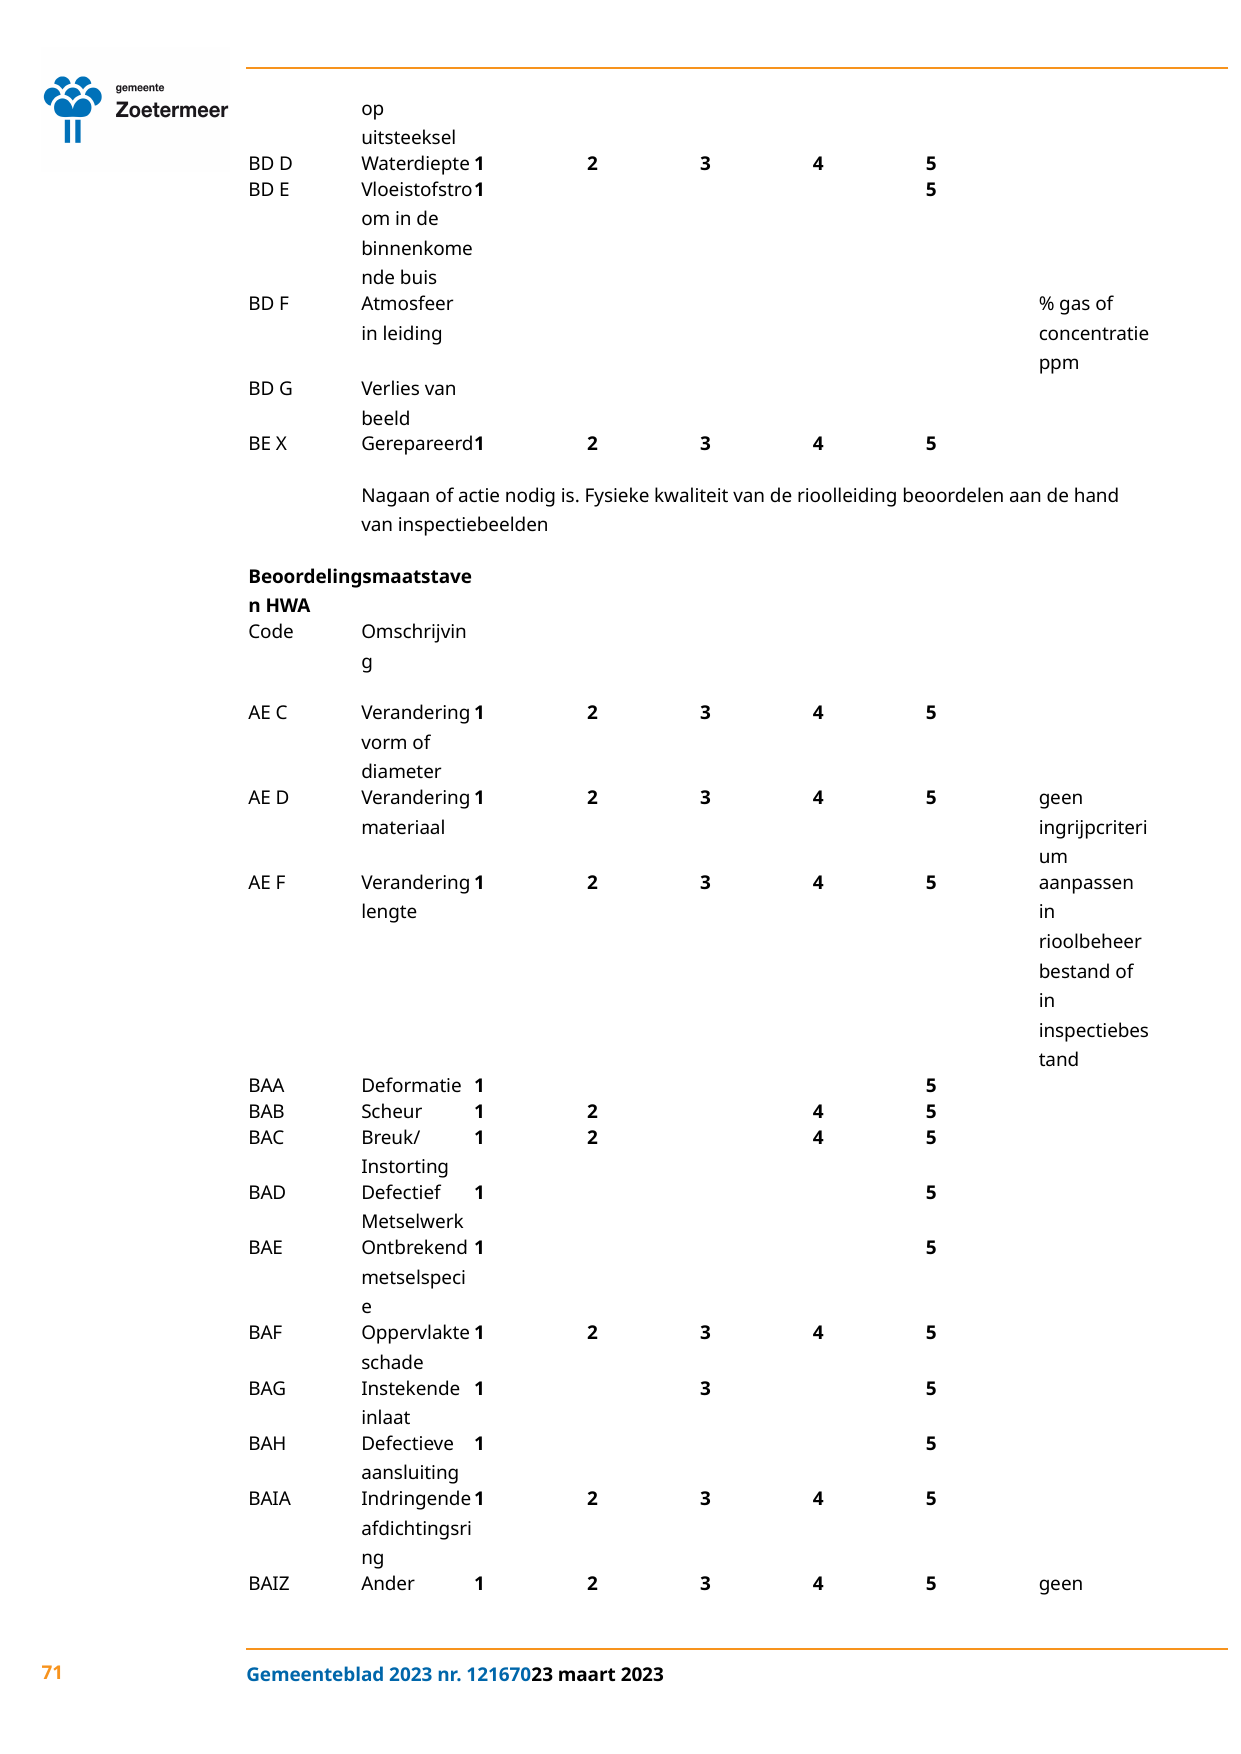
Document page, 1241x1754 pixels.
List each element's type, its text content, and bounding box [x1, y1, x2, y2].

table_cell 5 [926, 176, 1038, 290]
table_cell [813, 290, 926, 375]
table_cell BAB [248, 1098, 361, 1124]
table_cell 5 [926, 1375, 1038, 1430]
table_cell [361, 674, 474, 699]
table_cell 4 [813, 784, 926, 869]
table_cell BAC [248, 1124, 361, 1179]
table_cell 5 [926, 1485, 1038, 1570]
table_cell [700, 618, 813, 674]
table_cell 3 [700, 1485, 813, 1570]
table_cell 5 [926, 1073, 1038, 1098]
table_cell [587, 375, 700, 431]
table_cell [1039, 1319, 1152, 1375]
table_cell Verandering lengte [361, 869, 474, 1072]
table_cell BD E [248, 176, 361, 290]
table_cell 2 [587, 1124, 700, 1179]
table_cell 3 [700, 869, 813, 1072]
table_cell 5 [926, 1430, 1038, 1485]
table_cell Vloeistofstroom in de binnenkomende buis [361, 176, 474, 290]
table_cell 1 [474, 1430, 587, 1485]
table_cell [700, 563, 813, 618]
table_cell [1039, 375, 1152, 431]
table_cell [926, 537, 1038, 563]
table_cell [700, 95, 813, 150]
table_cell 1 [474, 869, 587, 1072]
table_cell 5 [926, 1098, 1038, 1124]
table_cell Defectief Metselwerk [361, 1179, 474, 1234]
table_cell 2 [587, 1319, 700, 1375]
table_cell BAG [248, 1375, 361, 1430]
table_cell 4 [813, 1319, 926, 1375]
table_cell [474, 456, 587, 482]
table_cell AE F [248, 869, 361, 1072]
table_cell [813, 1375, 926, 1430]
table_cell Defectieve aansluiting [361, 1430, 474, 1485]
table_cell BAE [248, 1235, 361, 1319]
table_cell 1 [474, 784, 587, 869]
table_cell [700, 1098, 813, 1124]
table_cell 1 [474, 1073, 587, 1098]
table_cell op uitsteeksel [361, 95, 474, 150]
table_cell Omschrijving [361, 618, 474, 674]
table_cell [1039, 1124, 1152, 1179]
table_cell [700, 456, 813, 482]
table_cell [1039, 1485, 1152, 1570]
table_cell 4 [813, 1570, 926, 1596]
table_cell [926, 674, 1038, 699]
table_cell 1 [474, 699, 587, 784]
table_cell Breuk/Instorting [361, 1124, 474, 1179]
table_cell [587, 1235, 700, 1319]
table_cell [700, 375, 813, 431]
table_cell 5 [926, 1319, 1038, 1375]
table_cell [1039, 150, 1152, 176]
table_cell [1039, 1098, 1152, 1124]
table_cell Ander [361, 1570, 474, 1596]
table_cell [700, 176, 813, 290]
table_cell 5 [926, 1570, 1038, 1596]
table_cell 1 [474, 150, 587, 176]
table_cell Verlies van beeld [361, 375, 474, 431]
table_cell [587, 674, 700, 699]
table_cell 1 [474, 1179, 587, 1234]
table_cell [587, 618, 700, 674]
table_cell [813, 1179, 926, 1234]
table_cell 3 [700, 699, 813, 784]
table_cell Verandering materiaal [361, 784, 474, 869]
table_cell BE X [248, 431, 361, 456]
table_cell 1 [474, 1375, 587, 1430]
table_cell 1 [474, 1098, 587, 1124]
table_cell [813, 456, 926, 482]
table_cell [474, 618, 587, 674]
table_cell [474, 674, 587, 699]
table_cell 3 [700, 1375, 813, 1430]
table_cell Ontbrekend metselspecie [361, 1235, 474, 1319]
table_cell [1039, 431, 1152, 456]
table_cell 3 [700, 150, 813, 176]
table_cell 1 [474, 1485, 587, 1570]
table_cell 4 [813, 1098, 926, 1124]
table_cell BAF [248, 1319, 361, 1375]
table_cell Oppervlakte schade [361, 1319, 474, 1375]
table_cell [700, 290, 813, 375]
table_cell Atmosfeer in leiding [361, 290, 474, 375]
table_cell [926, 375, 1038, 431]
table_cell [587, 1179, 700, 1234]
table_cell 2 [587, 784, 700, 869]
table_cell BD G [248, 375, 361, 431]
table_cell [813, 1073, 926, 1098]
table_cell Beoordelingsmaatstaven HWA [248, 563, 474, 618]
table_cell 5 [926, 1179, 1038, 1234]
table_cell geen ingrijpcriterium [1039, 784, 1152, 869]
table_cell % gas of concentratie ppm [1039, 290, 1152, 375]
table_cell 2 [587, 150, 700, 176]
table_cell [587, 563, 700, 618]
table_cell [587, 95, 700, 150]
table_cell Gerepareerd [361, 431, 474, 456]
table_cell AE C [248, 699, 361, 784]
table_cell [474, 95, 587, 150]
table_cell [813, 537, 926, 563]
table_cell 5 [926, 431, 1038, 456]
table_cell [813, 674, 926, 699]
table_cell 2 [587, 431, 700, 456]
table_cell [1039, 95, 1152, 150]
table_cell [1039, 674, 1152, 699]
table_cell [1039, 563, 1152, 618]
table_cell 2 [587, 1098, 700, 1124]
table_cell [587, 290, 700, 375]
table_cell [587, 1073, 700, 1098]
table_cell geen [1039, 1570, 1152, 1596]
table_cell [248, 482, 361, 537]
table_cell [1039, 176, 1152, 290]
table_cell [700, 1430, 813, 1485]
table_cell 4 [813, 1485, 926, 1570]
table_cell [813, 176, 926, 290]
table_cell 3 [700, 431, 813, 456]
table_cell [248, 537, 361, 563]
table_cell [587, 1430, 700, 1485]
table_cell [587, 1375, 700, 1430]
table_cell [813, 1235, 926, 1319]
table_cell [926, 95, 1038, 150]
table_cell BD F [248, 290, 361, 375]
table_cell Deformatie [361, 1073, 474, 1098]
table_cell [926, 290, 1038, 375]
table_cell [587, 537, 700, 563]
table_cell [474, 290, 587, 375]
table_cell Code [248, 618, 361, 674]
table_cell 2 [587, 1485, 700, 1570]
table_cell 3 [700, 784, 813, 869]
table_cell [813, 1430, 926, 1485]
table_cell [587, 176, 700, 290]
table_cell 4 [813, 1124, 926, 1179]
table_cell Instekende inlaat [361, 1375, 474, 1430]
table_cell Scheur [361, 1098, 474, 1124]
table_cell [361, 537, 474, 563]
table_cell [700, 1179, 813, 1234]
table_cell 5 [926, 869, 1038, 1072]
table_cell 1 [474, 431, 587, 456]
table_cell [700, 537, 813, 563]
table_cell [926, 618, 1038, 674]
table_cell 4 [813, 869, 926, 1072]
table_cell Verandering vorm of diameter [361, 699, 474, 784]
table_cell Waterdiepte [361, 150, 474, 176]
table_cell 1 [474, 1124, 587, 1179]
table_cell BAIA [248, 1485, 361, 1570]
table_cell [474, 563, 587, 618]
table_cell 3 [700, 1570, 813, 1596]
table_cell 4 [813, 699, 926, 784]
table_cell 2 [587, 699, 700, 784]
table_cell [1039, 456, 1152, 482]
table_cell [248, 674, 361, 699]
picture [41, 47, 231, 172]
table_cell [926, 456, 1038, 482]
table_cell 5 [926, 150, 1038, 176]
table_cell [587, 456, 700, 482]
table_cell BAD [248, 1179, 361, 1234]
table_cell [1039, 1375, 1152, 1430]
table_cell 2 [587, 1570, 700, 1596]
table_cell 5 [926, 1235, 1038, 1319]
table_cell BAA [248, 1073, 361, 1098]
table_cell [813, 618, 926, 674]
table_cell 4 [813, 431, 926, 456]
table_cell [248, 456, 361, 482]
table_cell 5 [926, 784, 1038, 869]
table_cell Indringende afdichtingsring [361, 1485, 474, 1570]
table_cell [1039, 1073, 1152, 1098]
table_cell [1039, 1179, 1152, 1234]
table_cell [813, 95, 926, 150]
table_cell [1039, 1235, 1152, 1319]
table_cell [813, 563, 926, 618]
table_cell aanpassen in rioolbeheerbestand of in inspectiebestand [1039, 869, 1152, 1072]
table_cell 1 [474, 1235, 587, 1319]
table_cell 4 [813, 150, 926, 176]
table_cell 1 [474, 1319, 587, 1375]
table_cell 1 [474, 1570, 587, 1596]
table_cell [700, 1235, 813, 1319]
table_cell [926, 563, 1038, 618]
table_cell Nagaan of actie nodig is. Fysieke kwaliteit van de rioolleiding beoordelen aan de hand van inspectiebeelden [361, 482, 1152, 537]
table_cell AE D [248, 784, 361, 869]
table_cell [361, 456, 474, 482]
table_cell 2 [587, 869, 700, 1072]
table_cell [1039, 618, 1152, 674]
table_cell 5 [926, 699, 1038, 784]
table_cell 1 [474, 176, 587, 290]
table_cell 3 [700, 1319, 813, 1375]
table_cell [700, 1073, 813, 1098]
table_cell 5 [926, 1124, 1038, 1179]
table_cell [1039, 537, 1152, 563]
table_cell [700, 1124, 813, 1179]
table_cell BAIZ [248, 1570, 361, 1596]
table_cell [248, 95, 361, 150]
table_cell [474, 375, 587, 431]
table_cell [1039, 699, 1152, 784]
table_cell BAH [248, 1430, 361, 1485]
table_cell [474, 537, 587, 563]
table_cell BD D [248, 150, 361, 176]
table_cell [813, 375, 926, 431]
table_cell [1039, 1430, 1152, 1485]
table_cell [700, 674, 813, 699]
